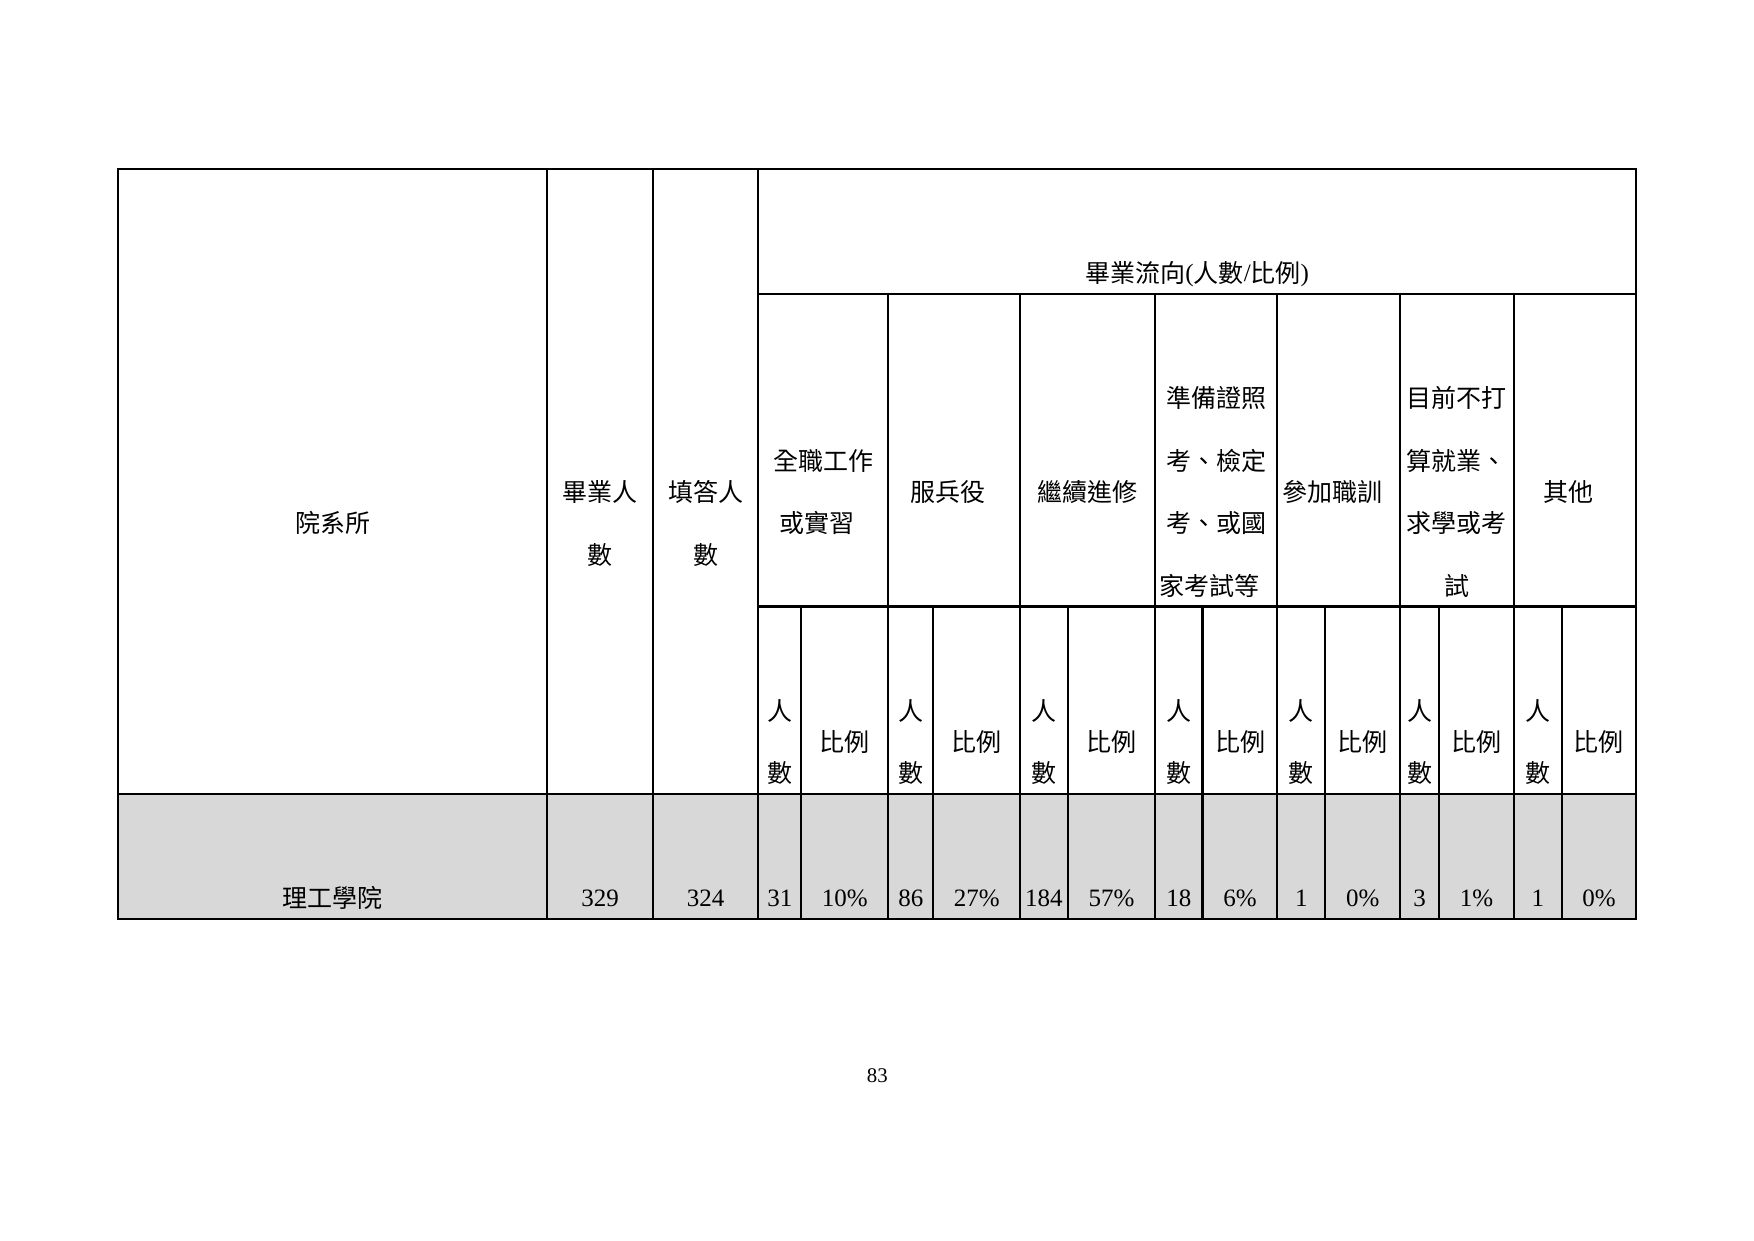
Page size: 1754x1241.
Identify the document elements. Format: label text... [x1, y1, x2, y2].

table_cell 人數 [759, 608, 800, 793]
table_cell 86 [889, 795, 932, 918]
table_cell 人數 [1278, 608, 1324, 793]
table_cell 人數 [1156, 608, 1201, 793]
table_cell 1 [1515, 795, 1561, 918]
table_cell 1 [1278, 795, 1324, 918]
table_cell 0% [1326, 795, 1399, 918]
table_cell 6% [1204, 795, 1276, 918]
table_cell 參加職訓 [1278, 295, 1399, 605]
table_cell 329 [548, 795, 652, 918]
table_header 填答人數 [654, 170, 757, 793]
table_cell 比例 [1069, 608, 1154, 793]
table_cell 324 [654, 795, 757, 918]
table_cell 繼續進修 [1021, 295, 1154, 605]
table_cell 準備證照考、檢定考、或國家考試等 [1156, 295, 1276, 605]
table_header 畢業流向(人數/比例) [759, 170, 1635, 293]
table_cell 0% [1563, 795, 1635, 918]
table_cell 人數 [1401, 608, 1438, 793]
table_cell 人數 [1021, 608, 1067, 793]
table_cell 比例 [1326, 608, 1399, 793]
table_cell 其他 [1515, 295, 1635, 605]
table_cell 目前不打算就業、求學或考試 [1401, 295, 1513, 605]
table_cell 比例 [1563, 608, 1635, 793]
table_cell 10% [802, 795, 887, 918]
table_header 院系所 [119, 170, 546, 793]
table_cell 比例 [1440, 608, 1513, 793]
table_cell 184 [1021, 795, 1067, 918]
table_cell 31 [759, 795, 800, 918]
table_cell 18 [1156, 795, 1201, 918]
table_cell 57% [1069, 795, 1154, 918]
table_cell 1% [1440, 795, 1513, 918]
table_cell 比例 [934, 608, 1019, 793]
table_cell 3 [1401, 795, 1438, 918]
table_cell 比例 [802, 608, 887, 793]
table_cell 人數 [1515, 608, 1561, 793]
table_cell 服兵役 [889, 295, 1019, 605]
table_cell 全職工作或實習 [759, 295, 887, 605]
table_cell 比例 [1204, 608, 1276, 793]
table_cell 理工學院 [119, 795, 546, 918]
table_cell 27% [934, 795, 1019, 918]
table_cell 人數 [889, 608, 932, 793]
table_header 畢業人數 [548, 170, 652, 793]
